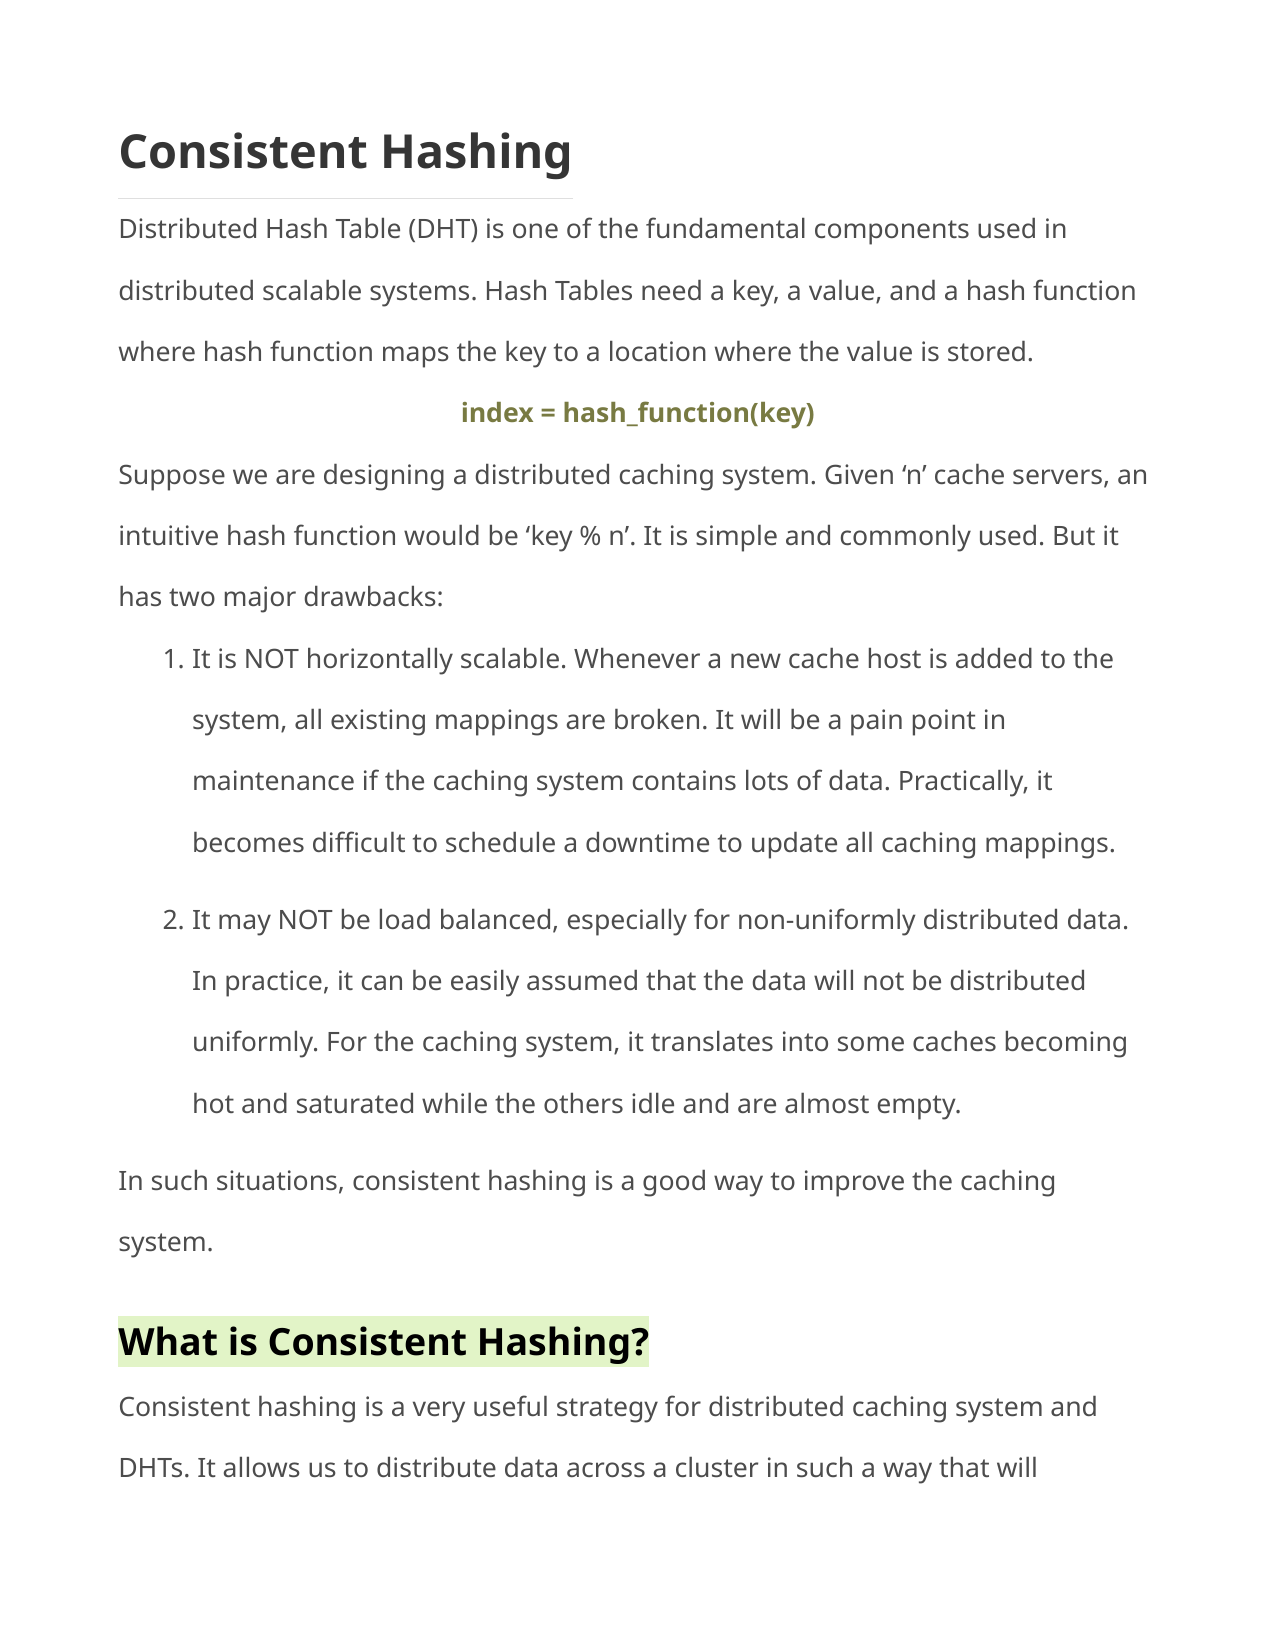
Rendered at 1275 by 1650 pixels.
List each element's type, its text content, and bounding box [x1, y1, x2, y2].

list It is NOT horizontally scalable. Whenever a new cache host is added to the system, all existing mappings are broken. It will be a pain point in maintenance if the caching system contains lots of data. Practically, it becomes difficult to schedule a downtime to update all caching mappings. [162, 640, 1157, 860]
text In such situations, consistent hashing is a good way to improve the caching system. [118, 1162, 1157, 1259]
text Distributed Hash Table (DHT) is one of the fundamental components used in distributed scalable systems. Hash Tables need a key, a value, and a hash function where hash function maps the key to a location where the value is stored. [118, 210, 1157, 369]
list It may NOT be load balanced, especially for non-uniformly distributed data. In practice, it can be easily assumed that the data will not be distributed uniformly. For the caching system, it translates into some caches becoming hot and saturated while the others idle and are almost empty. [162, 901, 1157, 1121]
subtitle What is Consistent Hashing? [118, 1316, 1157, 1367]
text Suppose we are designing a distributed caching system. Given ‘n’ cache servers, an intuitive hash function would be ‘key % n’. It is simple and commonly used. But it has two major drawbacks: [118, 456, 1157, 614]
subtitle Consistent Hashing [118, 118, 1157, 198]
text Consistent hashing is a very useful strategy for distributed caching system and DHTs. It allows us to distribute data across a cluster in such a way that will [118, 1387, 1157, 1485]
text index = hash_function(key) [118, 394, 1157, 430]
